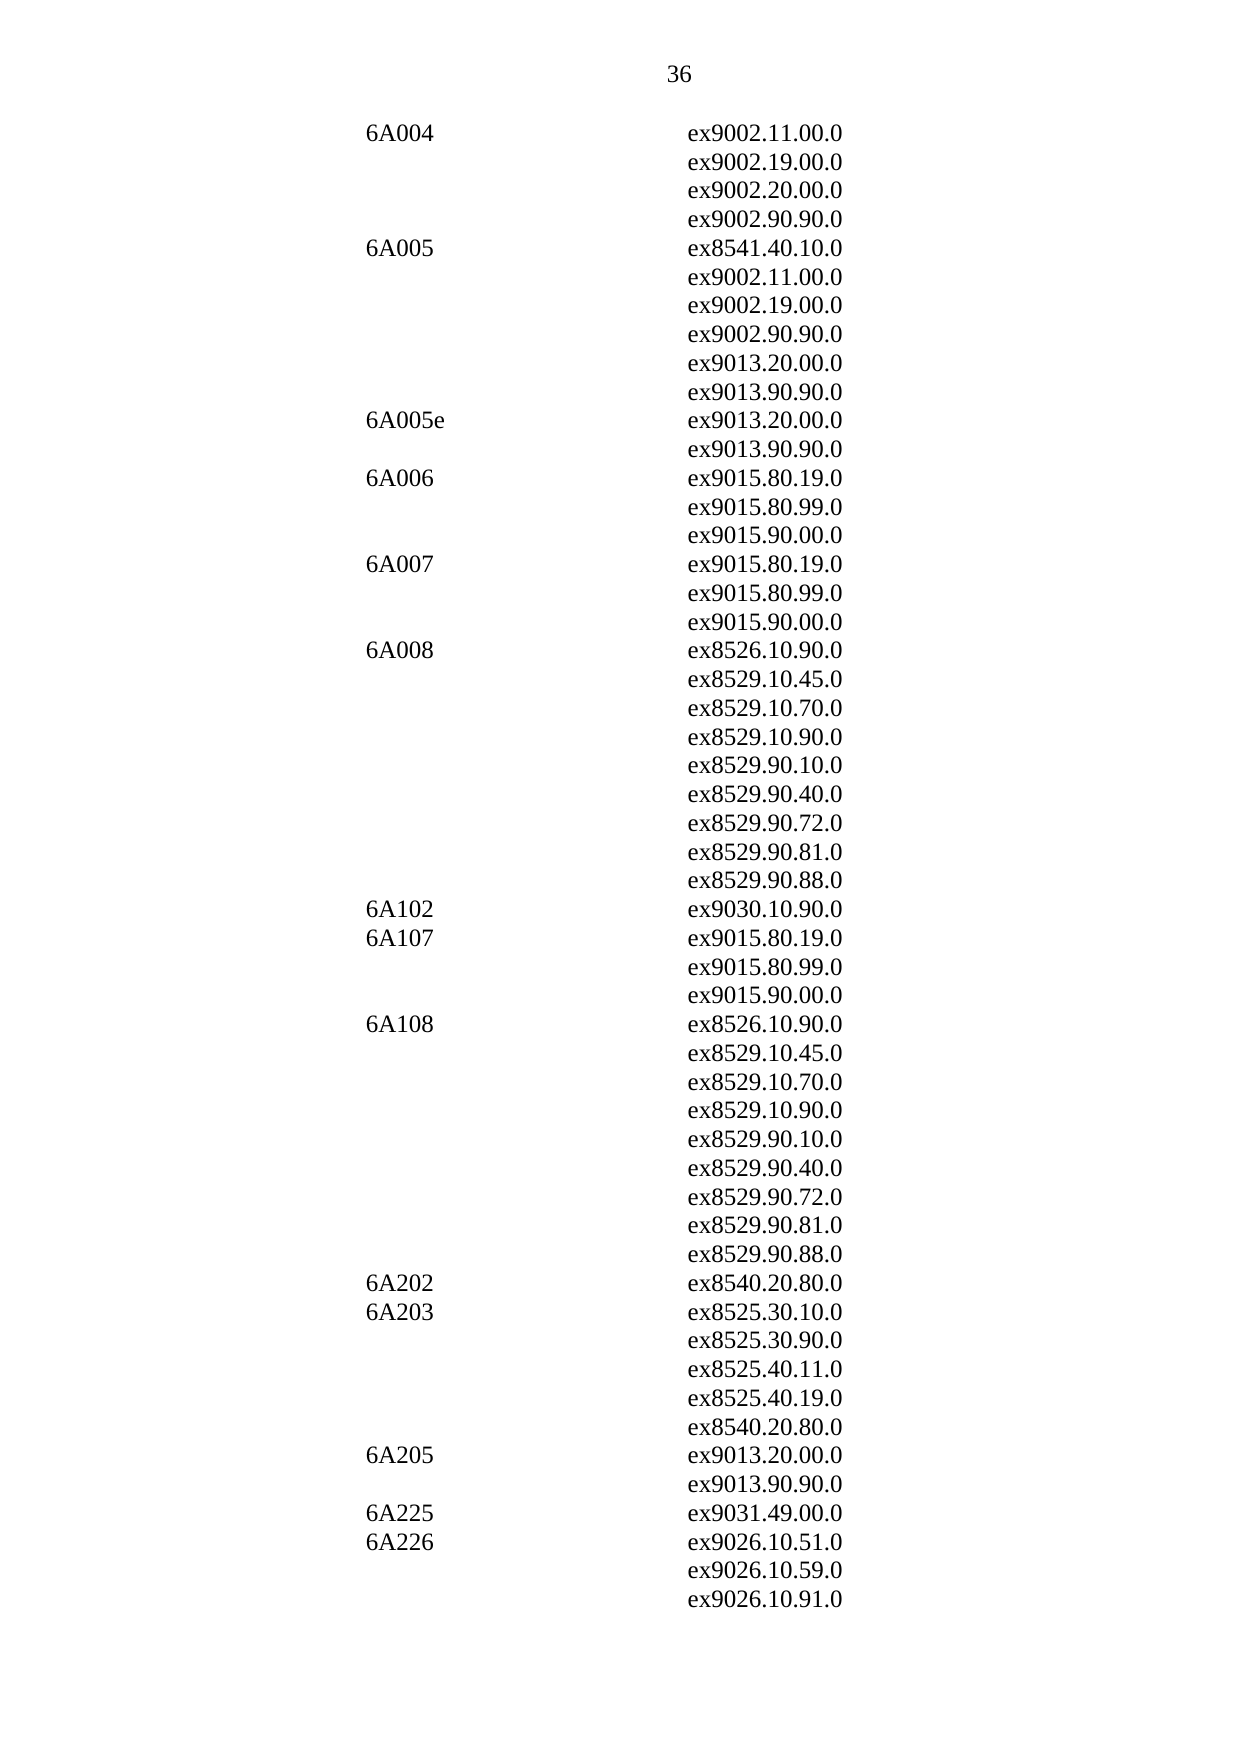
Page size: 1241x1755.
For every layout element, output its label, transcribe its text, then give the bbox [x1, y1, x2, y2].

table_cell [999, 463, 1004, 492]
table_cell [999, 1412, 1004, 1441]
table_cell [984, 894, 999, 923]
table_cell [354, 1383, 676, 1412]
table_cell [984, 578, 999, 607]
table_cell [984, 1326, 999, 1354]
table_cell [984, 722, 999, 751]
table_cell [984, 808, 999, 837]
table_cell ex8529.10.90.0 [676, 1096, 984, 1124]
table_cell ex9013.90.90.0 [676, 434, 984, 463]
table_cell [984, 1067, 999, 1096]
table_cell [984, 1556, 999, 1584]
table_cell ex8525.40.11.0 [676, 1354, 984, 1383]
table_cell [999, 1211, 1004, 1239]
table_cell [999, 204, 1004, 233]
table_cell [999, 578, 1004, 607]
table_cell [984, 1124, 999, 1153]
table_cell [984, 463, 999, 492]
table_cell ex8529.90.10.0 [676, 751, 984, 779]
table_cell [999, 1067, 1004, 1096]
table_cell [999, 118, 1004, 147]
table_cell ex8540.20.80.0 [676, 1268, 984, 1297]
table_cell [999, 1354, 1004, 1383]
table_cell [999, 377, 1004, 406]
table_cell [999, 1441, 1004, 1469]
table_cell [984, 1412, 999, 1441]
table_cell [999, 981, 1004, 1009]
table_cell [984, 492, 999, 521]
table_cell [984, 1469, 999, 1498]
table_cell [984, 1211, 999, 1239]
table_cell [999, 751, 1004, 779]
table_cell [999, 1153, 1004, 1182]
table_cell [354, 204, 676, 233]
table_cell [999, 1124, 1004, 1153]
table_cell [999, 808, 1004, 837]
table_cell [354, 262, 676, 291]
table_cell [354, 291, 676, 319]
table_cell [984, 1498, 999, 1527]
table_cell [984, 779, 999, 808]
table_cell [354, 1584, 676, 1613]
table_cell [984, 751, 999, 779]
table_cell [984, 1441, 999, 1469]
table_cell [984, 1354, 999, 1383]
table_cell [999, 233, 1004, 262]
table_cell ex9026.10.51.0 [676, 1527, 984, 1556]
table_cell [984, 923, 999, 952]
table_cell [999, 549, 1004, 578]
table_cell 6A202 [354, 1268, 676, 1297]
table_cell [984, 176, 999, 204]
table_cell 6A004 [354, 118, 676, 147]
table_cell 6A205 [354, 1441, 676, 1469]
table_cell ex8525.40.19.0 [676, 1383, 984, 1412]
table_cell [354, 808, 676, 837]
table_cell [984, 118, 999, 147]
table_cell ex9013.90.90.0 [676, 377, 984, 406]
table_cell [984, 1297, 999, 1326]
table_cell [354, 1239, 676, 1268]
table_cell [354, 147, 676, 176]
table_cell ex9013.90.90.0 [676, 1469, 984, 1498]
table_cell [999, 1383, 1004, 1412]
table_cell ex8541.40.10.0 [676, 233, 984, 262]
table_cell [354, 722, 676, 751]
table_cell [354, 1556, 676, 1584]
table_cell ex8526.10.90.0 [676, 1009, 984, 1038]
table_cell [984, 1584, 999, 1613]
table_cell [354, 1038, 676, 1067]
table_cell [354, 377, 676, 406]
table_cell ex8529.90.40.0 [676, 779, 984, 808]
table_cell ex9013.20.00.0 [676, 406, 984, 434]
table_cell ex9013.20.00.0 [676, 1441, 984, 1469]
table_cell [984, 377, 999, 406]
table_cell [999, 147, 1004, 176]
table_cell [984, 981, 999, 1009]
table_cell [354, 751, 676, 779]
table_cell [984, 636, 999, 664]
table_cell [354, 779, 676, 808]
table_cell [354, 952, 676, 981]
table_cell [999, 1527, 1004, 1556]
table_cell ex8529.90.81.0 [676, 1211, 984, 1239]
table_cell [999, 952, 1004, 981]
table_cell 6A225 [354, 1498, 676, 1527]
table_cell [354, 578, 676, 607]
table_cell 6A108 [354, 1009, 676, 1038]
table_cell [999, 319, 1004, 348]
table_cell [354, 866, 676, 894]
table_cell [354, 521, 676, 549]
table_cell [984, 147, 999, 176]
table_cell [999, 492, 1004, 521]
table_cell [984, 607, 999, 636]
table_cell ex9015.90.00.0 [676, 607, 984, 636]
table_cell ex9002.90.90.0 [676, 319, 984, 348]
table_cell [354, 1124, 676, 1153]
table_cell [984, 1096, 999, 1124]
table_cell [984, 837, 999, 866]
table_cell [999, 1182, 1004, 1211]
table_cell [354, 1326, 676, 1354]
table_cell [999, 1498, 1004, 1527]
table_cell [999, 1096, 1004, 1124]
table_cell [999, 1239, 1004, 1268]
table_cell 6A102 [354, 894, 676, 923]
table_cell [984, 521, 999, 549]
table_cell [984, 406, 999, 434]
table_cell [999, 1038, 1004, 1067]
table_cell [984, 1268, 999, 1297]
table_cell ex8540.20.80.0 [676, 1412, 984, 1441]
table_cell [999, 291, 1004, 319]
table_cell [984, 1527, 999, 1556]
table_cell [999, 1326, 1004, 1354]
table_cell ex8529.10.45.0 [676, 1038, 984, 1067]
table_cell [354, 1153, 676, 1182]
table_cell ex9031.49.00.0 [676, 1498, 984, 1527]
table_cell 6A007 [354, 549, 676, 578]
table_cell [354, 981, 676, 1009]
table_cell [999, 434, 1004, 463]
table_cell [984, 693, 999, 722]
table_cell [999, 894, 1004, 923]
table_cell [999, 1268, 1004, 1297]
table_cell ex8525.30.90.0 [676, 1326, 984, 1354]
table_cell [984, 262, 999, 291]
table_cell [999, 866, 1004, 894]
table_cell [999, 176, 1004, 204]
table_cell [999, 1297, 1004, 1326]
table_cell [354, 607, 676, 636]
table_cell [984, 1009, 999, 1038]
table_cell 6A107 [354, 923, 676, 952]
table_cell ex9030.10.90.0 [676, 894, 984, 923]
table_cell ex8526.10.90.0 [676, 636, 984, 664]
table_cell [354, 693, 676, 722]
table_cell [999, 1556, 1004, 1584]
table_cell [984, 1153, 999, 1182]
table_cell [354, 1211, 676, 1239]
table_cell [984, 866, 999, 894]
table_cell [354, 319, 676, 348]
table_cell [984, 319, 999, 348]
table_cell [999, 693, 1004, 722]
table_cell ex9015.80.99.0 [676, 492, 984, 521]
table_cell ex9015.80.19.0 [676, 549, 984, 578]
table_cell [999, 636, 1004, 664]
table_cell 6A005 [354, 233, 676, 262]
table_cell ex9013.20.00.0 [676, 348, 984, 377]
table_cell [984, 1182, 999, 1211]
table_cell [999, 348, 1004, 377]
table_cell ex8529.10.45.0 [676, 664, 984, 693]
table_cell [354, 1412, 676, 1441]
table_cell ex8529.90.72.0 [676, 1182, 984, 1211]
table_cell ex9026.10.91.0 [676, 1584, 984, 1613]
table_cell [984, 434, 999, 463]
table_cell [999, 1009, 1004, 1038]
table_cell [354, 1354, 676, 1383]
table_cell [999, 262, 1004, 291]
table_cell [354, 1067, 676, 1096]
table_cell ex9015.90.00.0 [676, 521, 984, 549]
table_cell [354, 1469, 676, 1498]
table_cell [999, 837, 1004, 866]
table_cell [984, 952, 999, 981]
table_cell ex8529.90.40.0 [676, 1153, 984, 1182]
table_cell [999, 406, 1004, 434]
table_cell [984, 204, 999, 233]
table_cell [999, 607, 1004, 636]
table_cell [984, 1239, 999, 1268]
table_cell [984, 233, 999, 262]
table_cell ex8529.90.10.0 [676, 1124, 984, 1153]
table_cell [984, 664, 999, 693]
table_cell [999, 1584, 1004, 1613]
table_cell ex9015.80.99.0 [676, 952, 984, 981]
table_cell 6A005e [354, 406, 676, 434]
table_cell ex9026.10.59.0 [676, 1556, 984, 1584]
table_cell ex8529.90.88.0 [676, 866, 984, 894]
table_cell 6A008 [354, 636, 676, 664]
table_cell ex8529.10.70.0 [676, 1067, 984, 1096]
table_cell ex9002.19.00.0 [676, 291, 984, 319]
table_cell [999, 923, 1004, 952]
table_cell [999, 779, 1004, 808]
table_cell [354, 176, 676, 204]
table_cell 6A006 [354, 463, 676, 492]
table_cell ex9015.80.19.0 [676, 463, 984, 492]
table_cell [999, 722, 1004, 751]
table_cell [354, 434, 676, 463]
table_cell [354, 664, 676, 693]
table_cell ex8529.10.90.0 [676, 722, 984, 751]
table_cell ex8525.30.10.0 [676, 1297, 984, 1326]
table_cell ex9002.19.00.0 [676, 147, 984, 176]
table_cell [354, 492, 676, 521]
table_cell [354, 348, 676, 377]
table_cell [984, 348, 999, 377]
table_cell [999, 1469, 1004, 1498]
table_cell 6A226 [354, 1527, 676, 1556]
table_cell ex9002.11.00.0 [676, 262, 984, 291]
table_cell ex8529.90.88.0 [676, 1239, 984, 1268]
table_cell ex9002.20.00.0 [676, 176, 984, 204]
table_cell [354, 837, 676, 866]
table_cell [984, 291, 999, 319]
table_cell ex9002.11.00.0 [676, 118, 984, 147]
table_cell [984, 1383, 999, 1412]
table_cell [354, 1096, 676, 1124]
table_cell 6A203 [354, 1297, 676, 1326]
table_cell ex9015.80.99.0 [676, 578, 984, 607]
table_cell [984, 1038, 999, 1067]
table_cell [984, 549, 999, 578]
table_cell ex8529.10.70.0 [676, 693, 984, 722]
table_cell [999, 664, 1004, 693]
table_cell [999, 521, 1004, 549]
table_cell ex8529.90.72.0 [676, 808, 984, 837]
table_cell ex8529.90.81.0 [676, 837, 984, 866]
table_cell ex9002.90.90.0 [676, 204, 984, 233]
table_cell ex9015.90.00.0 [676, 981, 984, 1009]
table_cell [354, 1182, 676, 1211]
table_cell ex9015.80.19.0 [676, 923, 984, 952]
